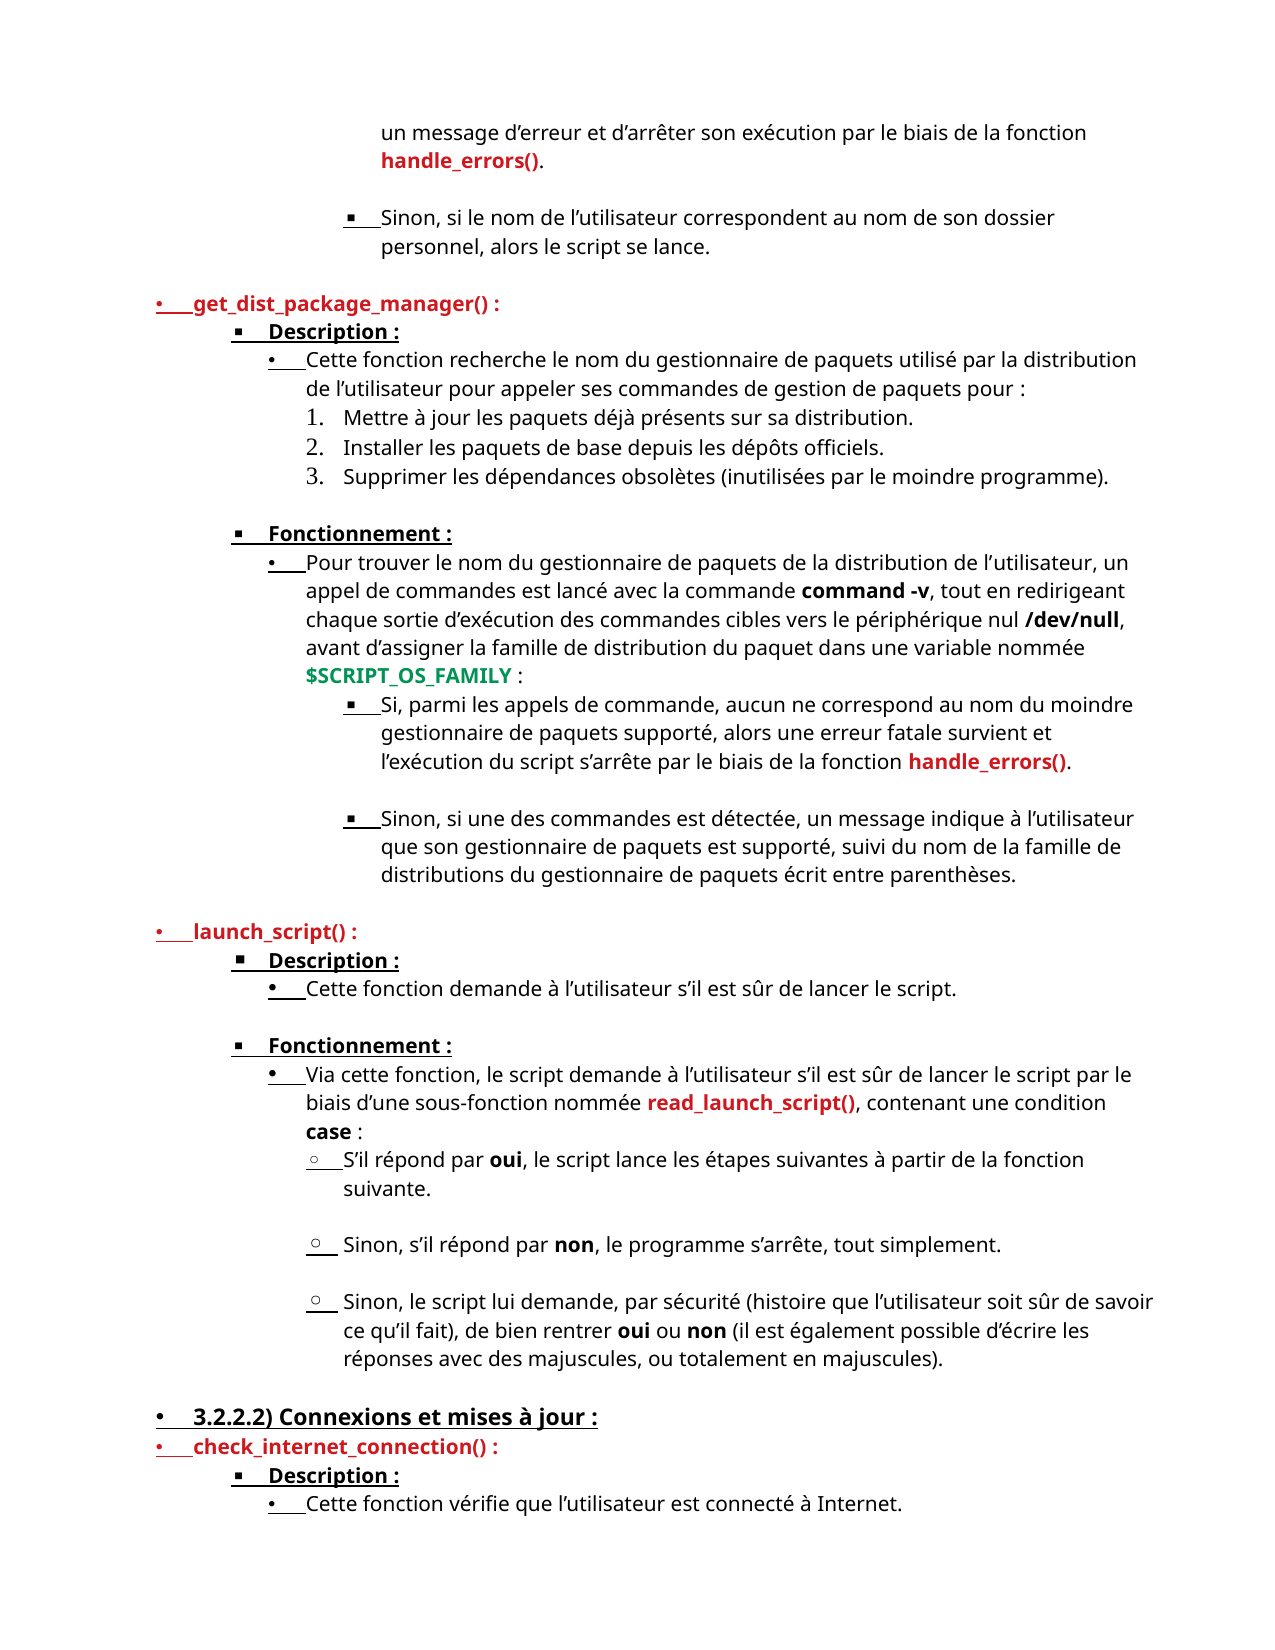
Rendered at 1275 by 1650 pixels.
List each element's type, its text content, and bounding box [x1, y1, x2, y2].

list Sinon, si le nom de l’utilisateur correspondent au nom de son dossier personnel, alors le script se lance. [343, 203, 1157, 260]
list Sinon, si une des commandes est détectée, un message indique à l’utilisateur que son gestionnaire de paquets est supporté, suivi du nom de la famille de distributions du gestionnaire de paquets écrit entre parenthèses. [343, 804, 1157, 889]
list get_dist_package_manager() : [156, 289, 1157, 317]
list check_internet_connection() : [156, 1432, 1157, 1461]
list Fonctionnement : [231, 519, 1157, 548]
list Description : [231, 946, 1157, 974]
list Mettre à jour les paquets déjà présents sur sa distribution. [306, 402, 1157, 432]
list Cette fonction vérifie que l’utilisateur est connecté à Internet. [268, 1489, 1157, 1518]
list Pour trouver le nom du gestionnaire de paquets de la distribution de l’utilisateur, un appel de commandes est lancé avec la commande command -v, tout en redirigeant chaque sortie d’exécution des commandes cibles vers le périphérique nul /dev/null, avant d’assigner la famille de distribution du paquet dans une variable nommée $SCRIPT_OS_FAMILY : [268, 548, 1157, 690]
list S’il répond par oui, le script lance les étapes suivantes à partir de la fonction suivante. [306, 1145, 1157, 1202]
list Fonctionnement : [231, 1032, 1157, 1060]
list un message d’erreur et d’arrêter son exécution par le biais de la fonction handle_errors(). [343, 118, 1157, 175]
list Cette fonction recherche le nom du gestionnaire de paquets utilisé par la distribution de l’utilisateur pour appeler ses commandes de gestion de paquets pour : [268, 346, 1157, 402]
list Sinon, s’il répond par non, le programme s’arrête, tout simplement. [306, 1231, 1157, 1259]
list Supprimer les dépendances obsolètes (inutilisées par le moindre programme). [306, 461, 1157, 491]
list 3.2.2.2) Connexions et mises à jour : [156, 1401, 1157, 1432]
list Description : [231, 1461, 1157, 1489]
list Cette fonction demande à l’utilisateur s’il est sûr de lancer le script. [268, 974, 1157, 1003]
list Installer les paquets de base depuis les dépôts officiels. [306, 432, 1157, 461]
list Via cette fonction, le script demande à l’utilisateur s’il est sûr de lancer le script par le biais d’une sous-fonction nommée read_launch_script(), contenant une condition case : [268, 1060, 1157, 1145]
list Si, parmi les appels de commande, aucun ne correspond au nom du moindre gestionnaire de paquets supporté, alors une erreur fatale survient et l’exécution du script s’arrête par le biais de la fonction handle_errors(). [343, 690, 1157, 775]
list Sinon, le script lui demande, par sécurité (histoire que l’utilisateur soit sûr de savoir ce qu’il fait), de bien rentrer oui ou non (il est également possible d’écrire les réponses avec des majuscules, ou totalement en majuscules). [306, 1287, 1157, 1373]
list launch_script() : [156, 917, 1157, 946]
list Description : [231, 317, 1157, 346]
